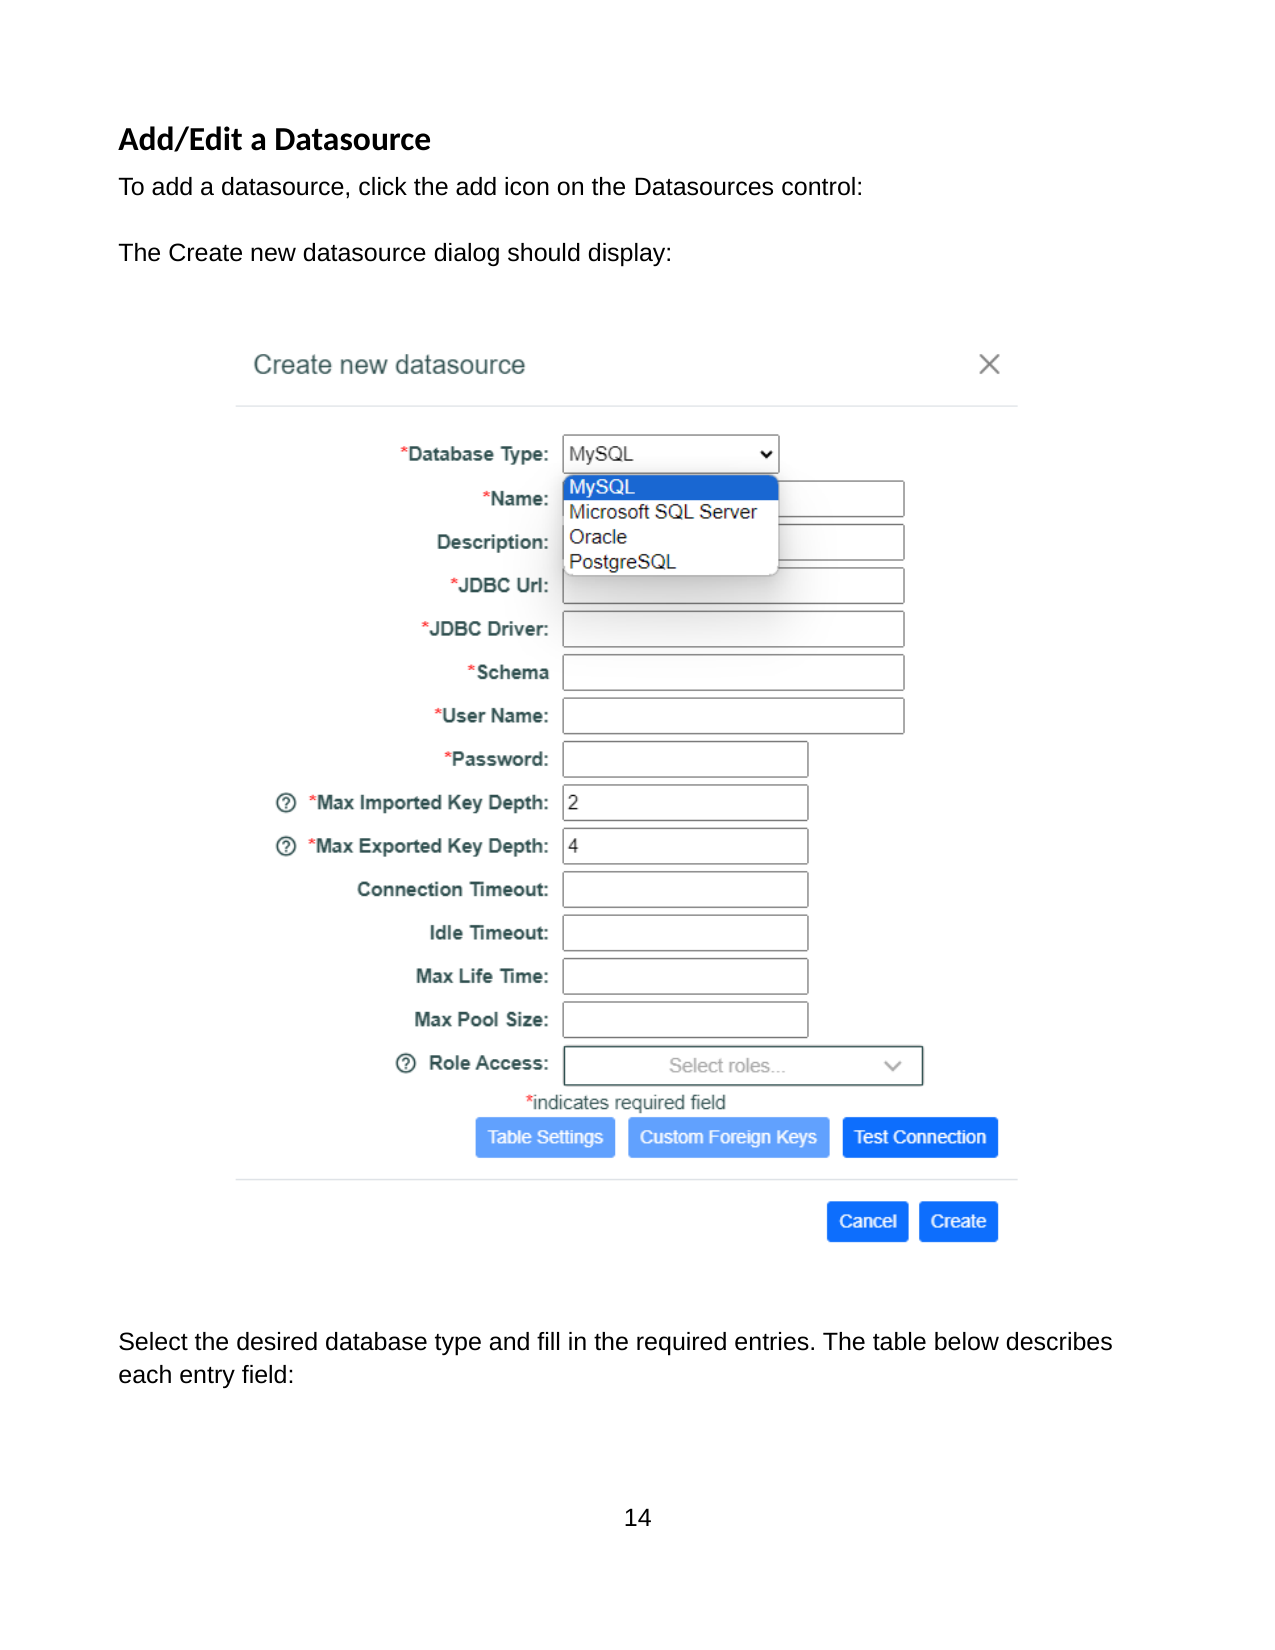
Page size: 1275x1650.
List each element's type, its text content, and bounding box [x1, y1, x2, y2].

text The Create new datasource dialog should display: [118, 238, 1157, 266]
subtitle Add/Edit a Datasource [118, 118, 1157, 159]
text To add a datasource, click the add icon on the Datasources control: [118, 172, 1157, 200]
picture [235, 328, 1018, 1258]
text Select the desired database type and fill in the required entries. The table below describes each entry field: [118, 1327, 1157, 1389]
